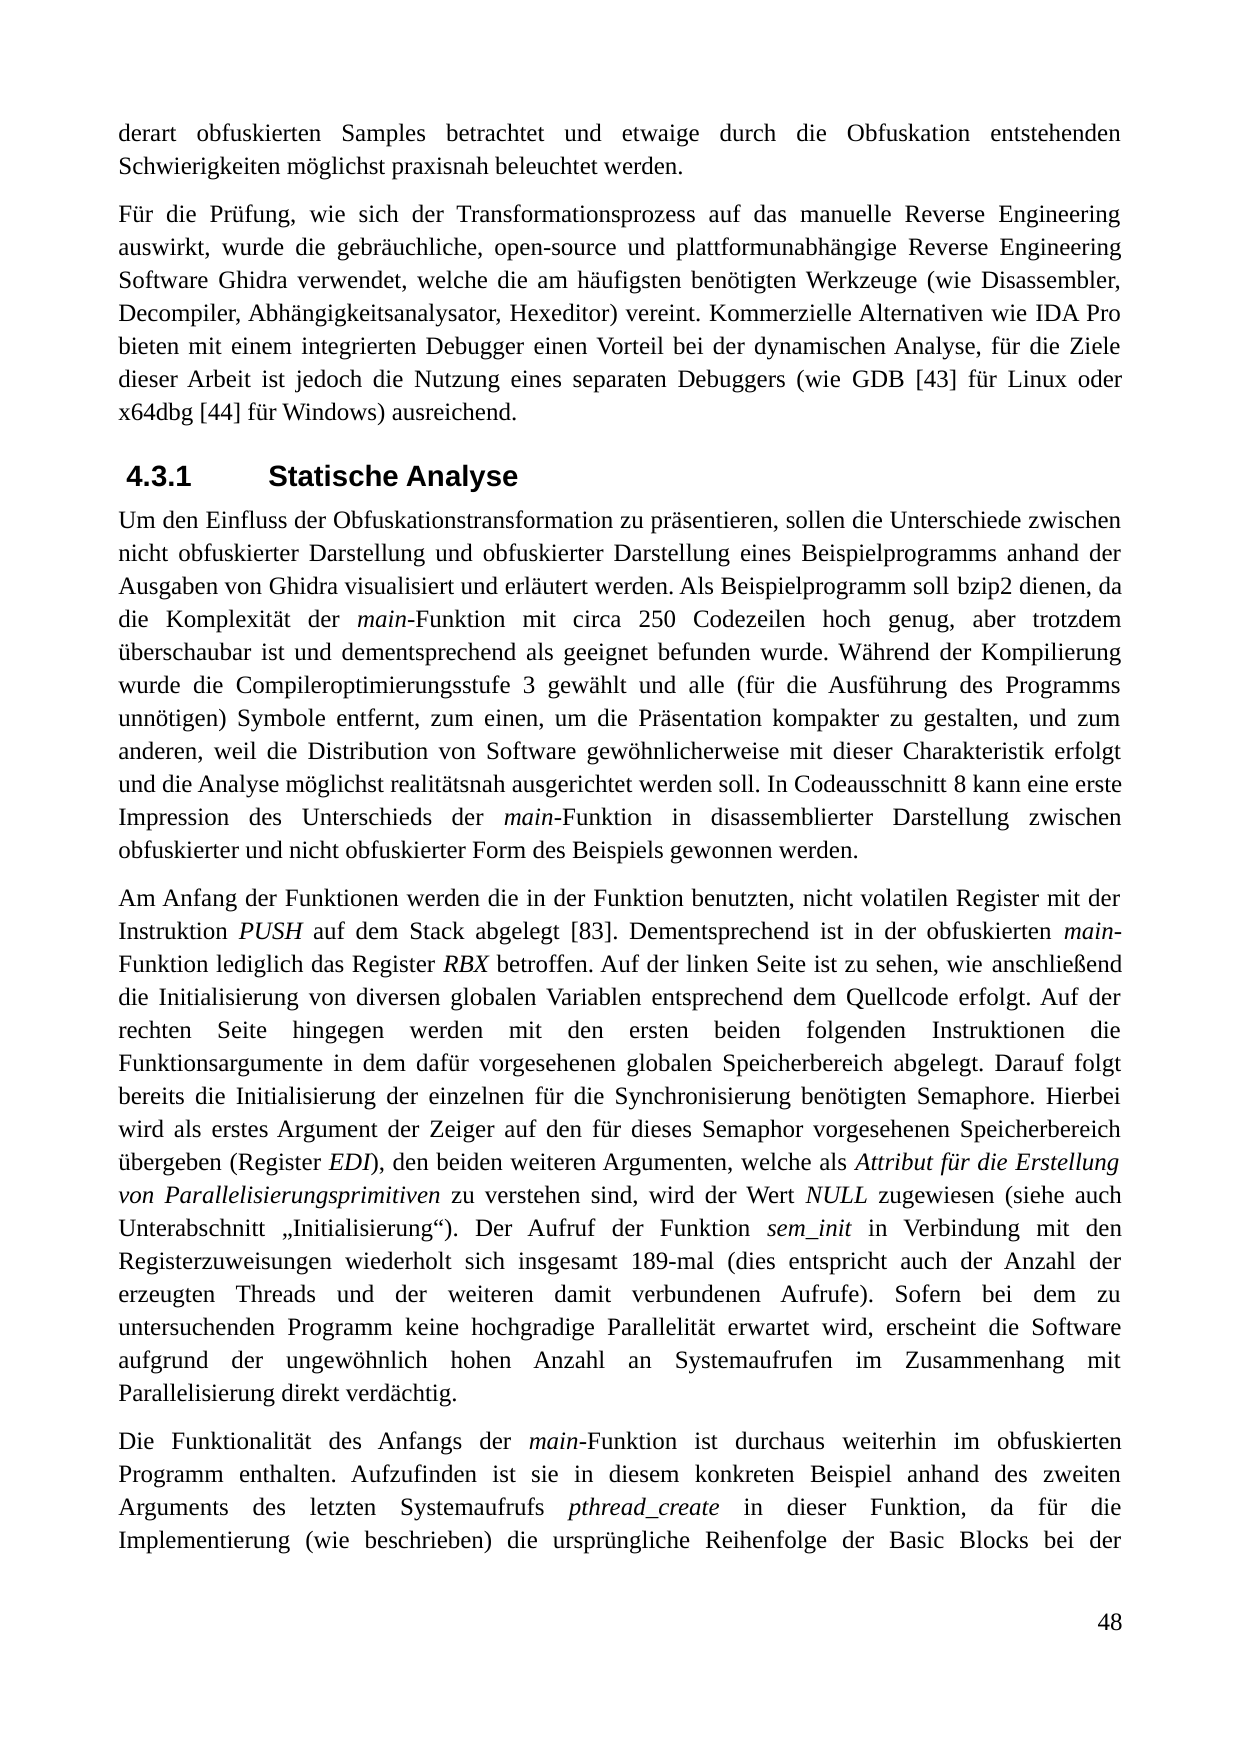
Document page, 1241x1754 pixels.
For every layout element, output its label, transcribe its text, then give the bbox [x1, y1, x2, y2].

text Um den Einfluss der Obfuskationstransformation zu präsentieren, sollen die Unterschiede zwischen nicht obfuskierter Darstellung und obfuskierter Darstellung eines Beispielprogramms anhand der Ausgaben von Ghidra visualisiert und erläutert werden. Als Beispielprogramm soll bzip2 dienen, da die Komplexität der main-Funktion mit circa 250 Codezeilen hoch genug, aber trotzdem überschaubar ist und dementsprechend als geeignet befunden wurde. Während der Kompilierung wurde die Compileroptimierungsstufe 3 gewählt und alle (für die Ausführung des Programms unnötigen) Symbole entfernt, zum einen, um die Präsentation kompakter zu gestalten, und zum anderen, weil die Distribution von Software gewöhnlicherweise mit dieser Charakteristik erfolgt und die Analyse möglichst realitätsnah ausgerichtet werden soll. In Codeausschnitt 8 kann eine erste Impression des Unterschieds der main-Funktion in disassemblierter Darstellung zwischen obfuskierter und nicht obfuskierter Form des Beispiels gewonnen werden. [118, 505, 1122, 864]
text Am Anfang der Funktionen werden die in der Funktion benutzten, nicht volatilen Register mit der Instruktion PUSH auf dem Stack abgelegt [83]. Dementsprechend ist in der obfuskierten main-Funktion lediglich das Register RBX betroffen. Auf der linken Seite ist zu sehen, wie anschließend die Initialisierung von diversen globalen Variablen entsprechend dem Quellcode erfolgt. Auf der rechten Seite hingegen werden mit den ersten beiden folgenden Instruktionen die Funktionsargumente in dem dafür vorgesehenen globalen Speicherbereich abgelegt. Darauf folgt bereits die Initialisierung der einzelnen für die Synchronisierung benötigten Semaphore. Hierbei wird als erstes Argument der Zeiger auf den für dieses Semaphor vorgesehenen Speicherbereich übergeben (Register EDI), den beiden weiteren Argumenten, welche als Attribut für die Erstellung von Parallelisierungsprimitiven zu verstehen sind, wird der Wert NULL zugewiesen (siehe auch Unterabschnitt „Initialisierung“). Der Aufruf der Funktion sem_init in Verbindung mit den Registerzuweisungen wiederholt sich insgesamt 189-mal (dies entspricht auch der Anzahl der erzeugten Threads und der weiteren damit verbundenen Aufrufe). Sofern bei dem zu untersuchenden Programm keine hochgradige Parallelität erwartet wird, erscheint die Software aufgrund der ungewöhnlich hohen Anzahl an Systemaufrufen im Zusammenhang mit Parallelisierung direkt verdächtig. [118, 883, 1122, 1407]
text Die Funktionalität des Anfangs der main-Funktion ist durchaus weiterhin im obfuskierten Programm enthalten. Aufzufinden ist sie in diesem konkreten Beispiel anhand des zweiten Arguments des letzten Systemaufrufs pthread_create in dieser Funktion, da für die Implementierung (wie beschrieben) die ursprüngliche Reihenfolge der Basic Blocks bei der [118, 1426, 1122, 1554]
text Für die Prüfung, wie sich der Transformationsprozess auf das manuelle Reverse Engineering auswirkt, wurde die gebräuchliche, open-source und plattformunabhängige Reverse Engineering Software Ghidra verwendet, welche die am häufigsten benötigten Werkzeuge (wie Disassembler, Decompiler, Abhängigkeitsanalysator, Hexeditor) vereint. Kommerzielle Alternativen wie IDA Pro bieten mit einem integrierten Debugger einen Vorteil bei der dynamischen Analyse, für die Ziele dieser Arbeit ist jedoch die Nutzung eines separaten Debuggers (wie GDB [43] für Linux oder x64dbg [44] für Windows) ausreichend. [118, 199, 1122, 426]
text derart obfuskierten Samples betrachtet und etwaige durch die Obfuskation entstehenden Schwierigkeiten möglichst praxisnah beleuchtet werden. [118, 118, 1122, 180]
subtitle Statische Analyse [118, 459, 1122, 493]
